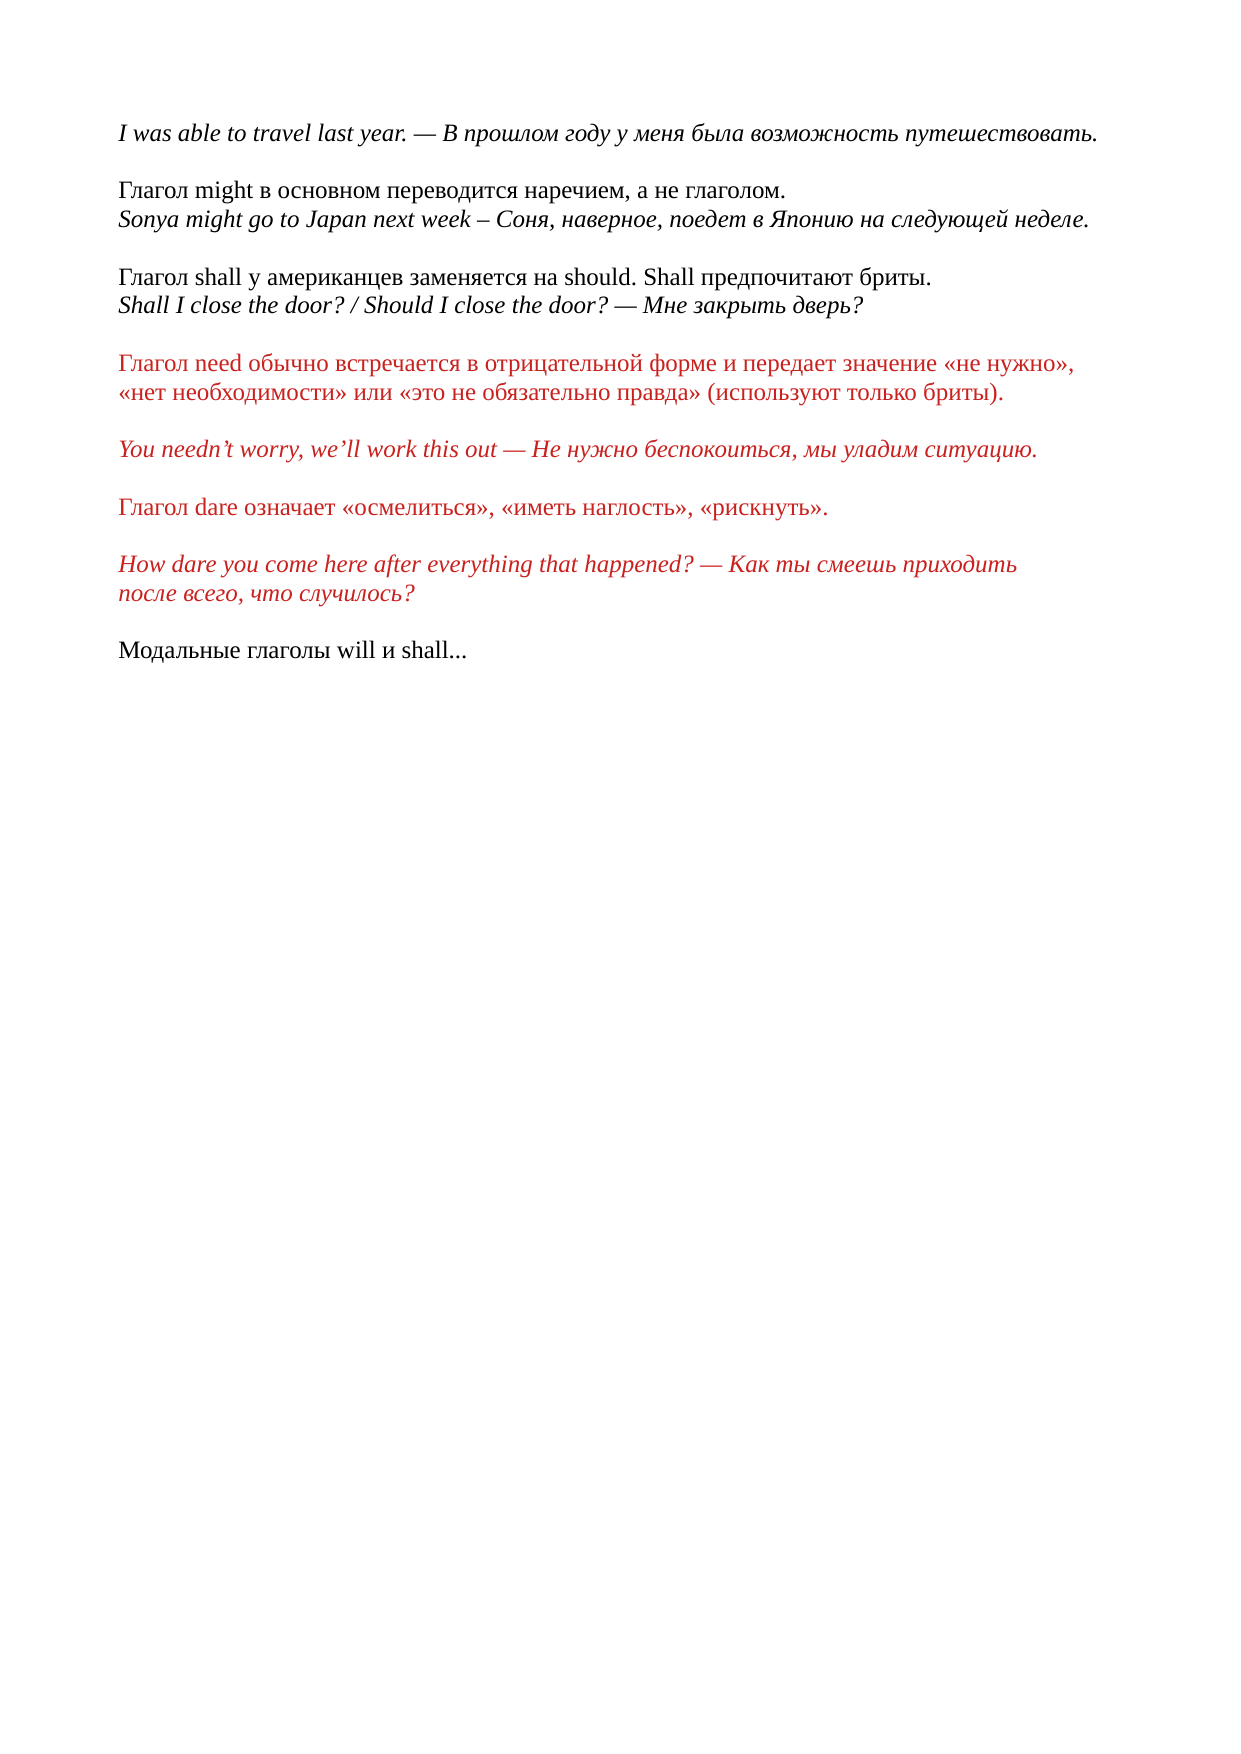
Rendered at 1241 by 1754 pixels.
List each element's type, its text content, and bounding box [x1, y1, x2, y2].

text I was able to travel last year. — В прошлом году у меня была возможность путешествовать. [118, 118, 1122, 147]
text Shall I close the door? / Should I close the door? — Мне закрыть дверь? [118, 291, 1122, 319]
text Глагол need обычно встречается в отрицательной форме и передает значение «не нужно», «нет необходимости» или «это не обязательно правда» (используют только бриты). [118, 348, 1122, 406]
text после всего, что случилось? [118, 578, 1122, 607]
text Глагол dare означает «осмелиться», «иметь наглость», «рискнуть». [118, 492, 1122, 521]
text Глагол shall у американцев заменяется на should. Shall предпочитают бриты. [118, 262, 1122, 291]
text Sonya might go to Japan next week – Соня, наверное, поедет в Японию на следующей неделе. [118, 204, 1122, 233]
text Модальные глаголы will и shall... [118, 636, 1122, 664]
text How dare you come here after everything that happened? — Как ты смеешь приходить [118, 549, 1122, 578]
text You needn’t worry, we’ll work this out — Не нужно беспокоиться, мы уладим ситуацию. [118, 434, 1122, 463]
text Глагол might в основном переводится наречием, а не глаголом. [118, 176, 1122, 204]
